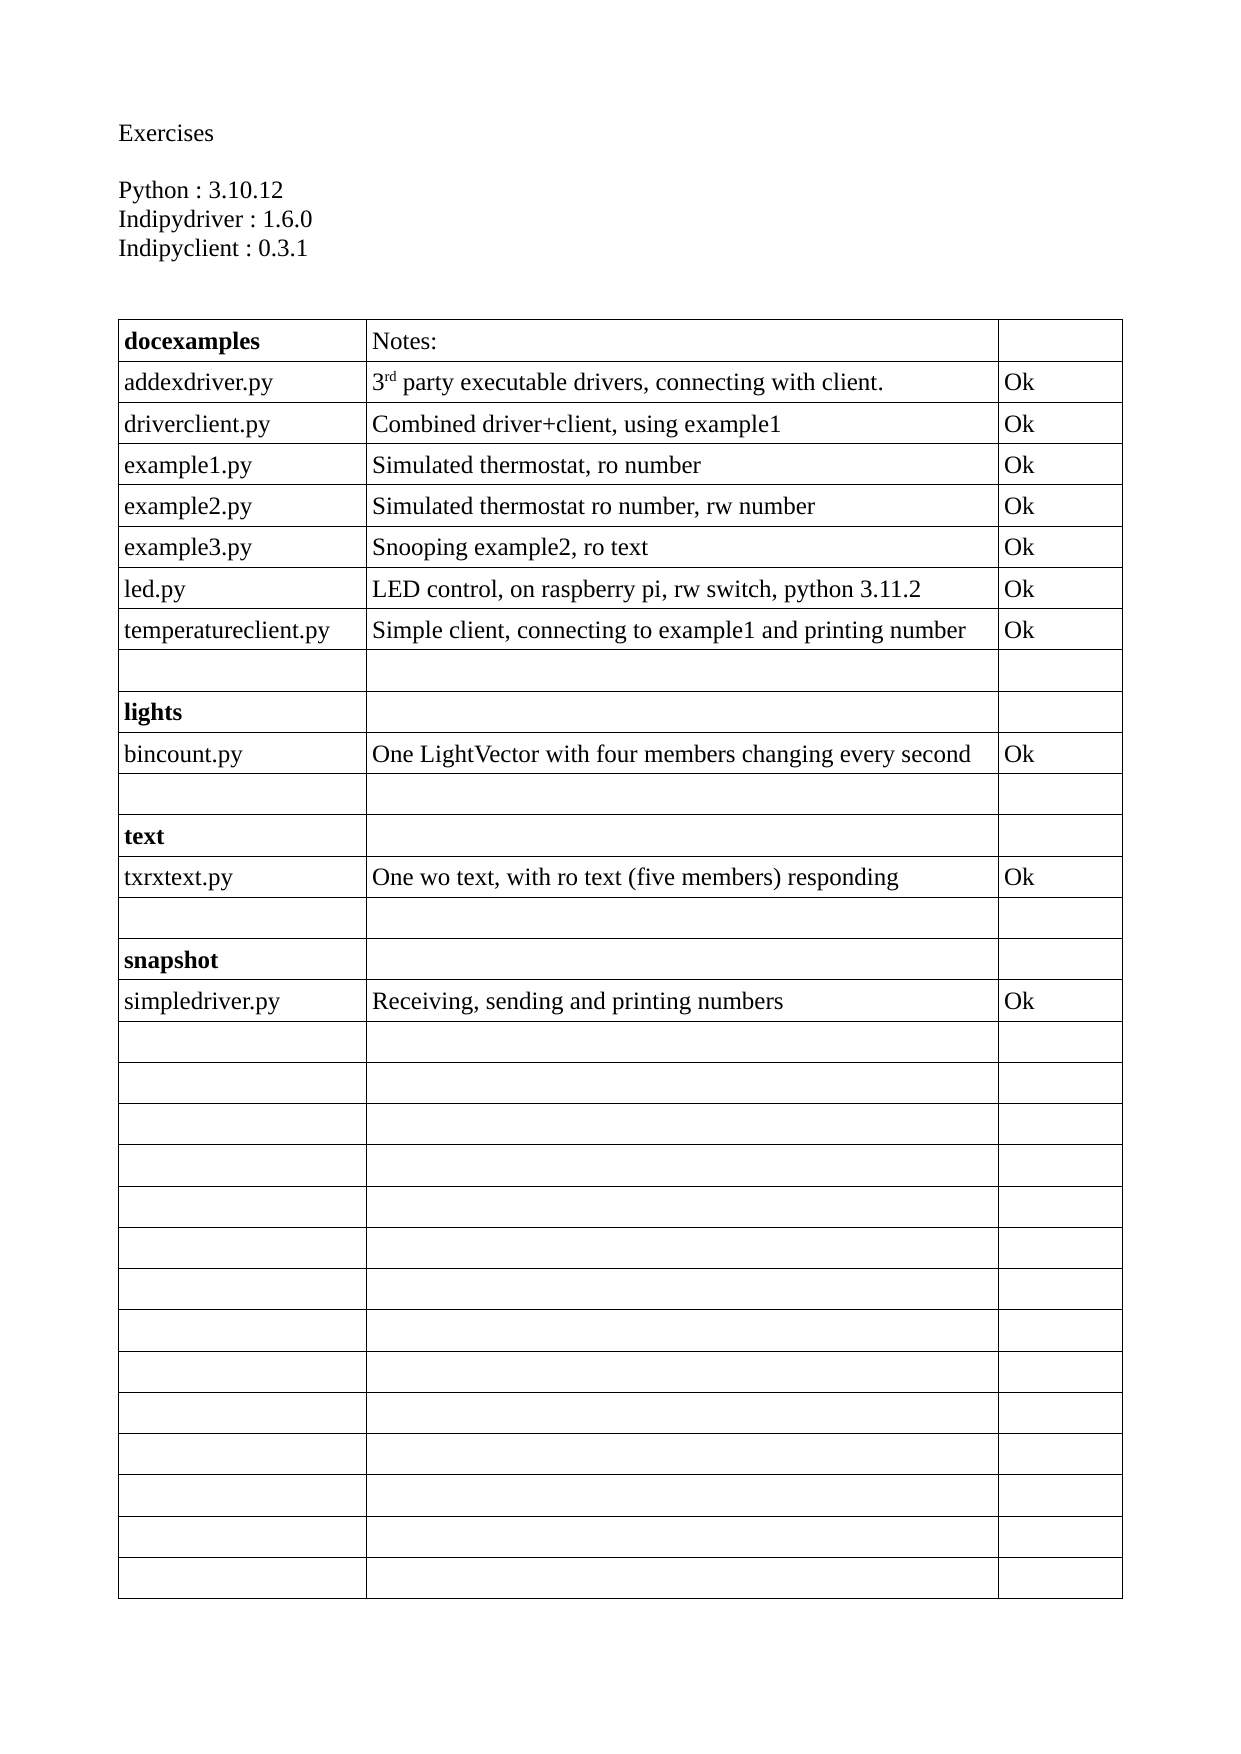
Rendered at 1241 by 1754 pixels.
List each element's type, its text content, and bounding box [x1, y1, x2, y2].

table_cell Ok [999, 980, 1122, 1021]
text Python : 3.10.12 [118, 176, 1122, 204]
table_cell [999, 815, 1122, 856]
table_cell [119, 1393, 366, 1433]
table_cell [999, 939, 1122, 979]
table_cell Combined driver+client, using example1 [367, 403, 998, 443]
table_cell [119, 1558, 366, 1598]
table_cell [999, 898, 1122, 938]
table_cell example2.py [119, 485, 366, 526]
table_cell [999, 1434, 1122, 1474]
table_cell [119, 1145, 366, 1186]
table_cell temperatureclient.py [119, 609, 366, 649]
table_cell Simulated thermostat, ro number [367, 444, 998, 484]
table_cell [999, 1187, 1122, 1227]
table_cell [367, 1187, 998, 1227]
table_cell [367, 1228, 998, 1268]
table_cell Ok [999, 403, 1122, 443]
table_cell [999, 1558, 1122, 1598]
table_cell [367, 1434, 998, 1474]
table_cell [999, 1517, 1122, 1557]
table_cell [999, 692, 1122, 732]
table_cell [999, 1104, 1122, 1144]
table_cell Ok [999, 857, 1122, 897]
table_cell example1.py [119, 444, 366, 484]
table_cell [999, 1475, 1122, 1516]
table_cell [119, 1228, 366, 1268]
table_cell [119, 1022, 366, 1062]
table_cell [999, 1310, 1122, 1351]
table_cell [999, 774, 1122, 814]
table_cell example3.py [119, 527, 366, 567]
table_cell lights [119, 692, 366, 732]
table_cell [367, 1145, 998, 1186]
table_cell Receiving, sending and printing numbers [367, 980, 998, 1021]
table_cell [367, 1558, 998, 1598]
table_cell [999, 1352, 1122, 1392]
table_cell [119, 1269, 366, 1309]
table_cell Ok [999, 568, 1122, 608]
table_cell [367, 1104, 998, 1144]
table_header docexamples [119, 320, 366, 361]
table_cell Ok [999, 444, 1122, 484]
table_cell Ok [999, 733, 1122, 773]
table_cell [119, 1310, 366, 1351]
table_cell Simulated thermostat ro number, rw number [367, 485, 998, 526]
table_cell txrxtext.py [119, 857, 366, 897]
table_cell [119, 1517, 366, 1557]
table_cell [999, 1269, 1122, 1309]
table_cell driverclient.py [119, 403, 366, 443]
table_cell [367, 1269, 998, 1309]
table_cell [999, 1022, 1122, 1062]
table_cell [367, 1393, 998, 1433]
table_cell [367, 1063, 998, 1103]
table_cell [367, 1310, 998, 1351]
table_cell LED control, on raspberry pi, rw switch, python 3.11.2 [367, 568, 998, 608]
table_cell [367, 815, 998, 856]
table_cell Snooping example2, ro text [367, 527, 998, 567]
table_cell [367, 774, 998, 814]
table_cell addexdriver.py [119, 362, 366, 402]
table_cell bincount.py [119, 733, 366, 773]
table_cell [367, 1475, 998, 1516]
table_cell Simple client, connecting to example1 and printing number [367, 609, 998, 649]
table_cell [119, 1187, 366, 1227]
table_cell [367, 1022, 998, 1062]
table_cell One wo text, with ro text (five members) responding [367, 857, 998, 897]
table_cell [999, 1393, 1122, 1433]
table_cell snapshot [119, 939, 366, 979]
table_cell Ok [999, 485, 1122, 526]
table_cell [119, 1063, 366, 1103]
text Indipydriver : 1.6.0 [118, 204, 1122, 233]
table_header [999, 320, 1122, 361]
table_cell [367, 939, 998, 979]
table_cell text [119, 815, 366, 856]
table_cell [999, 1228, 1122, 1268]
table_cell [119, 650, 366, 691]
table_cell 3rd party executable drivers, connecting with client. [367, 362, 998, 402]
text Indipyclient : 0.3.1 [118, 233, 1122, 262]
table_cell Ok [999, 362, 1122, 402]
table_cell [119, 1434, 366, 1474]
table_cell [367, 1517, 998, 1557]
table_cell led.py [119, 568, 366, 608]
table_cell [367, 650, 998, 691]
table_cell [119, 1104, 366, 1144]
table_cell [119, 898, 366, 938]
table_cell One LightVector with four members changing every second [367, 733, 998, 773]
table_cell [119, 1475, 366, 1516]
table_cell [367, 692, 998, 732]
text Exercises [118, 118, 1122, 147]
table_cell [119, 1352, 366, 1392]
table_cell Ok [999, 609, 1122, 649]
table_cell [999, 1063, 1122, 1103]
table_cell [119, 774, 366, 814]
table_cell [367, 1352, 998, 1392]
table_cell [367, 898, 998, 938]
table_cell Ok [999, 527, 1122, 567]
table_cell [999, 1145, 1122, 1186]
table_cell simpledriver.py [119, 980, 366, 1021]
table_header Notes: [367, 320, 998, 361]
table_cell [999, 650, 1122, 691]
